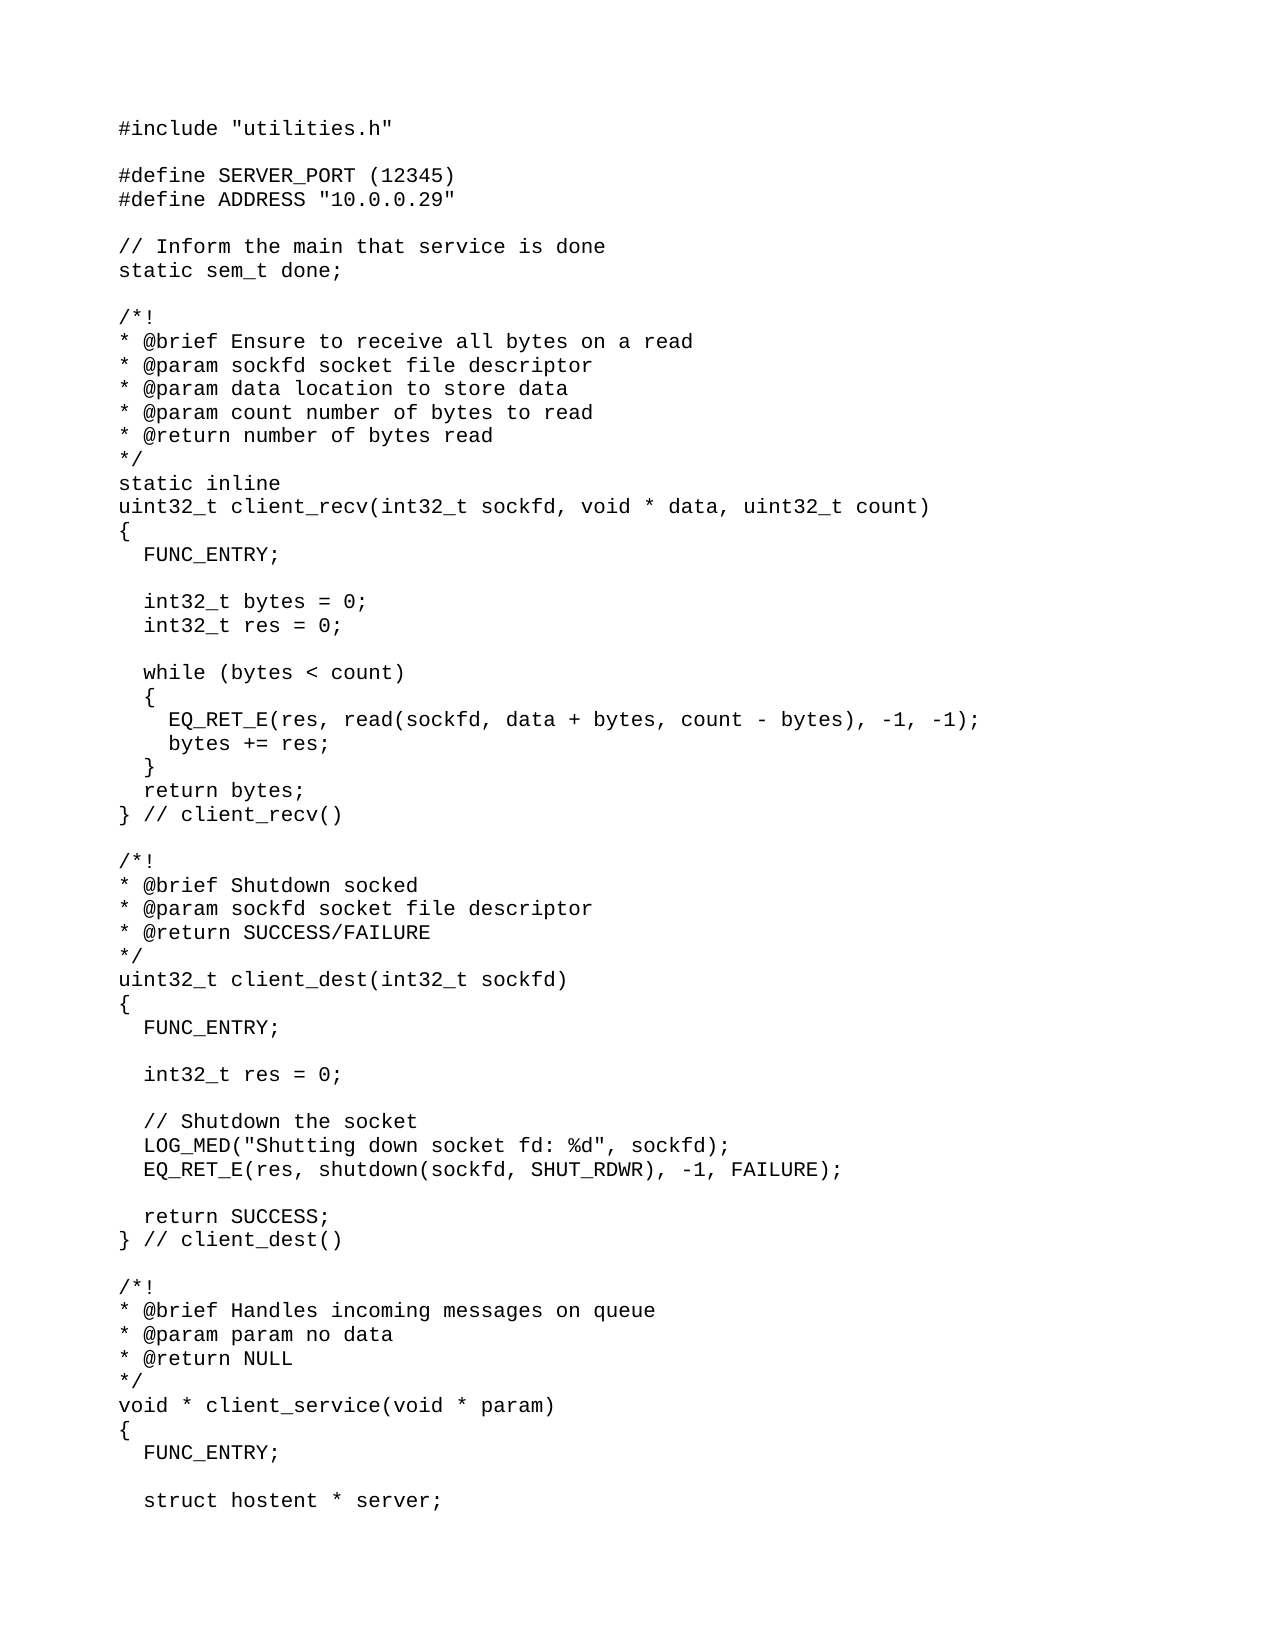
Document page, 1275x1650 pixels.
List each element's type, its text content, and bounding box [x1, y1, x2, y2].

text FUNC_ENTRY; [118, 1017, 1157, 1040]
text /*! [118, 851, 1157, 875]
text * @brief Handles incoming messages on queue [118, 1300, 1157, 1324]
text // Inform the main that service is done [118, 236, 1157, 260]
text uint32_t client_recv(int32_t sockfd, void * data, uint32_t count) [118, 496, 1157, 520]
text { [118, 686, 1157, 709]
text int32_t bytes = 0; [118, 591, 1157, 615]
text } [118, 757, 1157, 780]
text * @param data location to store data [118, 378, 1157, 402]
text int32_t res = 0; [118, 615, 1157, 638]
text * @brief Shutdown socked [118, 875, 1157, 898]
text EQ_RET_E(res, read(sockfd, data + bytes, count - bytes), -1, -1); [118, 709, 1157, 733]
text */ [118, 449, 1157, 473]
text FUNC_ENTRY; [118, 544, 1157, 567]
text #define SERVER_PORT (12345) [118, 165, 1157, 189]
text /*! [118, 1277, 1157, 1300]
text * @return SUCCESS/FAILURE [118, 922, 1157, 946]
text uint32_t client_dest(int32_t sockfd) [118, 969, 1157, 993]
text * @param sockfd socket file descriptor [118, 898, 1157, 922]
text } // client_recv() [118, 804, 1157, 827]
text * @return NULL [118, 1348, 1157, 1371]
text return SUCCESS; [118, 1206, 1157, 1229]
text { [118, 1419, 1157, 1442]
text * @brief Ensure to receive all bytes on a read [118, 331, 1157, 354]
text { [118, 520, 1157, 544]
text * @param count number of bytes to read [118, 402, 1157, 426]
text * @return number of bytes read [118, 426, 1157, 449]
text #include "utilities.h" [118, 118, 1157, 142]
text EQ_RET_E(res, shutdown(sockfd, SHUT_RDWR), -1, FAILURE); [118, 1158, 1157, 1182]
text bytes += res; [118, 733, 1157, 757]
text * @param sockfd socket file descriptor [118, 354, 1157, 378]
text while (bytes < count) [118, 662, 1157, 686]
text static sem_t done; [118, 260, 1157, 284]
text struct hostent * server; [118, 1489, 1157, 1513]
text static inline [118, 473, 1157, 496]
text void * client_service(void * param) [118, 1395, 1157, 1419]
text FUNC_ENTRY; [118, 1442, 1157, 1466]
text * @param param no data [118, 1324, 1157, 1348]
text */ [118, 946, 1157, 969]
text */ [118, 1371, 1157, 1395]
text return bytes; [118, 780, 1157, 804]
text // Shutdown the socket [118, 1111, 1157, 1135]
text LOG_MED("Shutting down socket fd: %d", sockfd); [118, 1135, 1157, 1158]
text /*! [118, 307, 1157, 331]
text { [118, 993, 1157, 1017]
text #define ADDRESS "10.0.0.29" [118, 189, 1157, 213]
text int32_t res = 0; [118, 1064, 1157, 1088]
text } // client_dest() [118, 1229, 1157, 1253]
